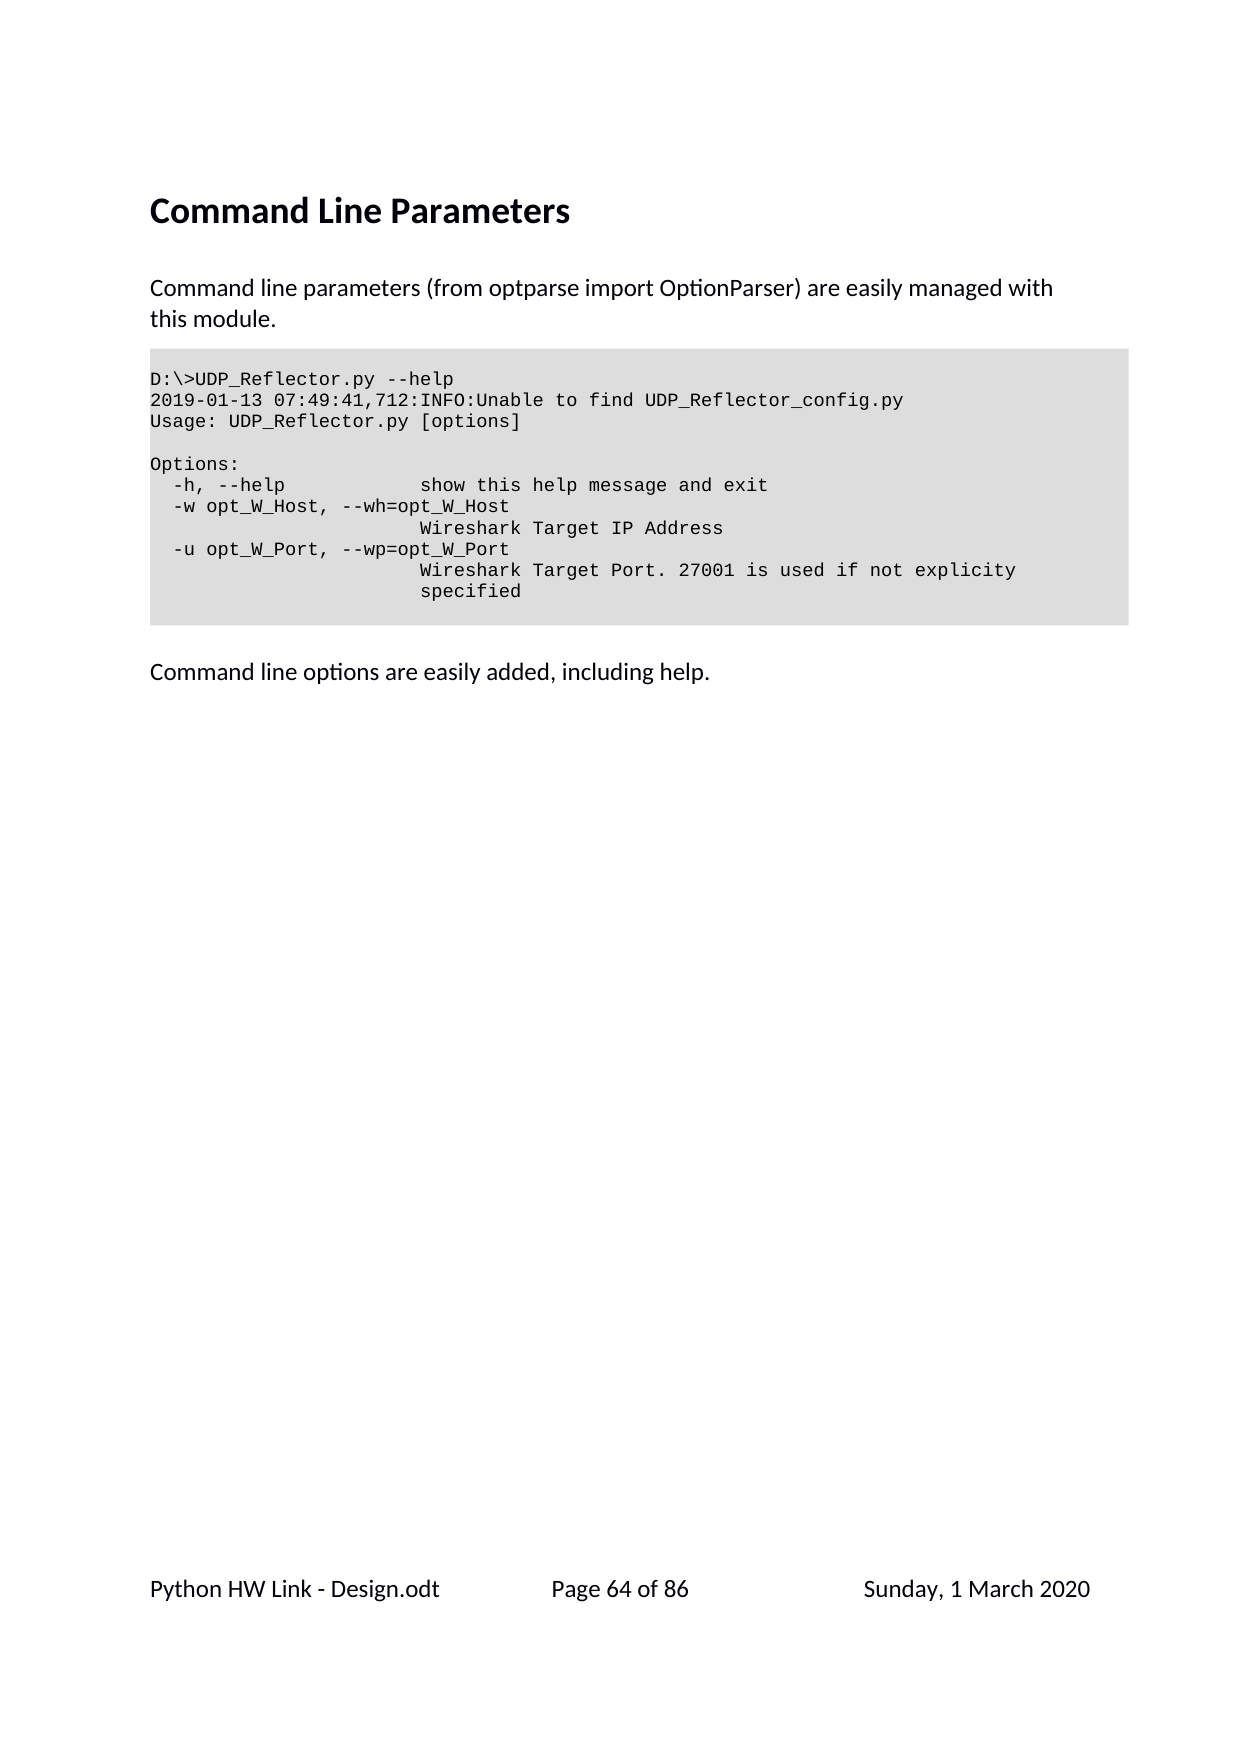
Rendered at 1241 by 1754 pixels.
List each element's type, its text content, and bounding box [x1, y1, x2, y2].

subtitle Command Line Parameters [150, 187, 1090, 233]
text Command line options are easily added, including help. [150, 656, 1090, 687]
text Command line parameters (from optparse import OptionParser) are easily managed with this module. [150, 272, 1090, 333]
